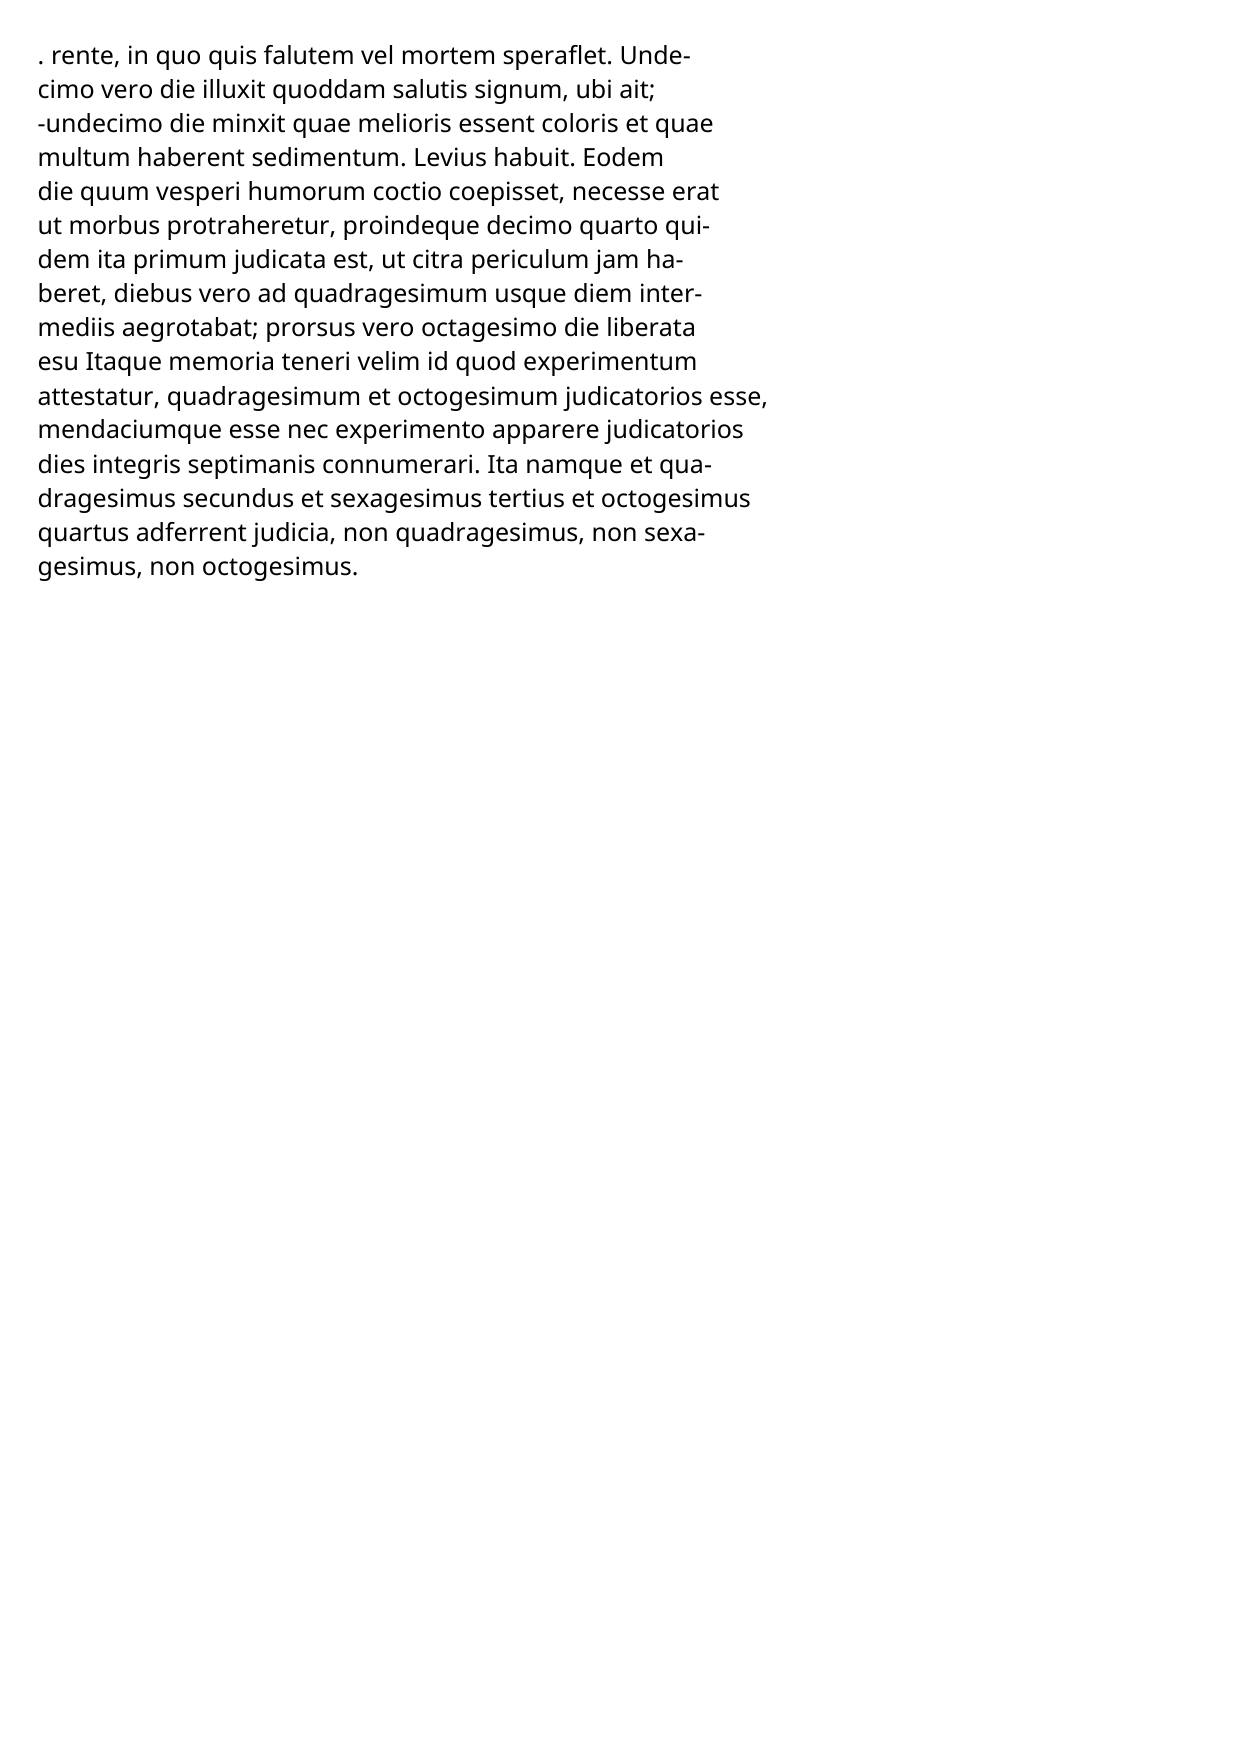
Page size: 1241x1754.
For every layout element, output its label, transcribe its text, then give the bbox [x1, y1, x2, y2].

text -undecimo die minxit quae melioris essent coloris et quae multum haberent sedimentum. Levius habuit. Eodem die quum vesperi humorum coctio coepisset, necesse erat ut morbus protraheretur, proindeque decimo quarto qui- dem ita primum judicata est, ut citra periculum jam ha- beret, diebus vero ad quadragesimum usque diem inter- mediis aegrotabat; prorsus vero octagesimo die liberata esu Itaque memoria teneri velim id quod experimentum attestatur, quadragesimum et octogesimum judicatorios esse, mendaciumque esse nec experimento apparere judicatorios dies integris septimanis connumerari. Ita namque et qua- dragesimus secundus et sexagesimus tertius et octogesimus quartus adferrent judicia, non quadragesimus, non sexa- gesimus, non octogesimus. [37, 106, 1203, 582]
text . rente, in quo quis falutem vel mortem speraflet. Unde- cimo vero die illuxit quoddam salutis signum, ubi ait; [37, 37, 1203, 106]
